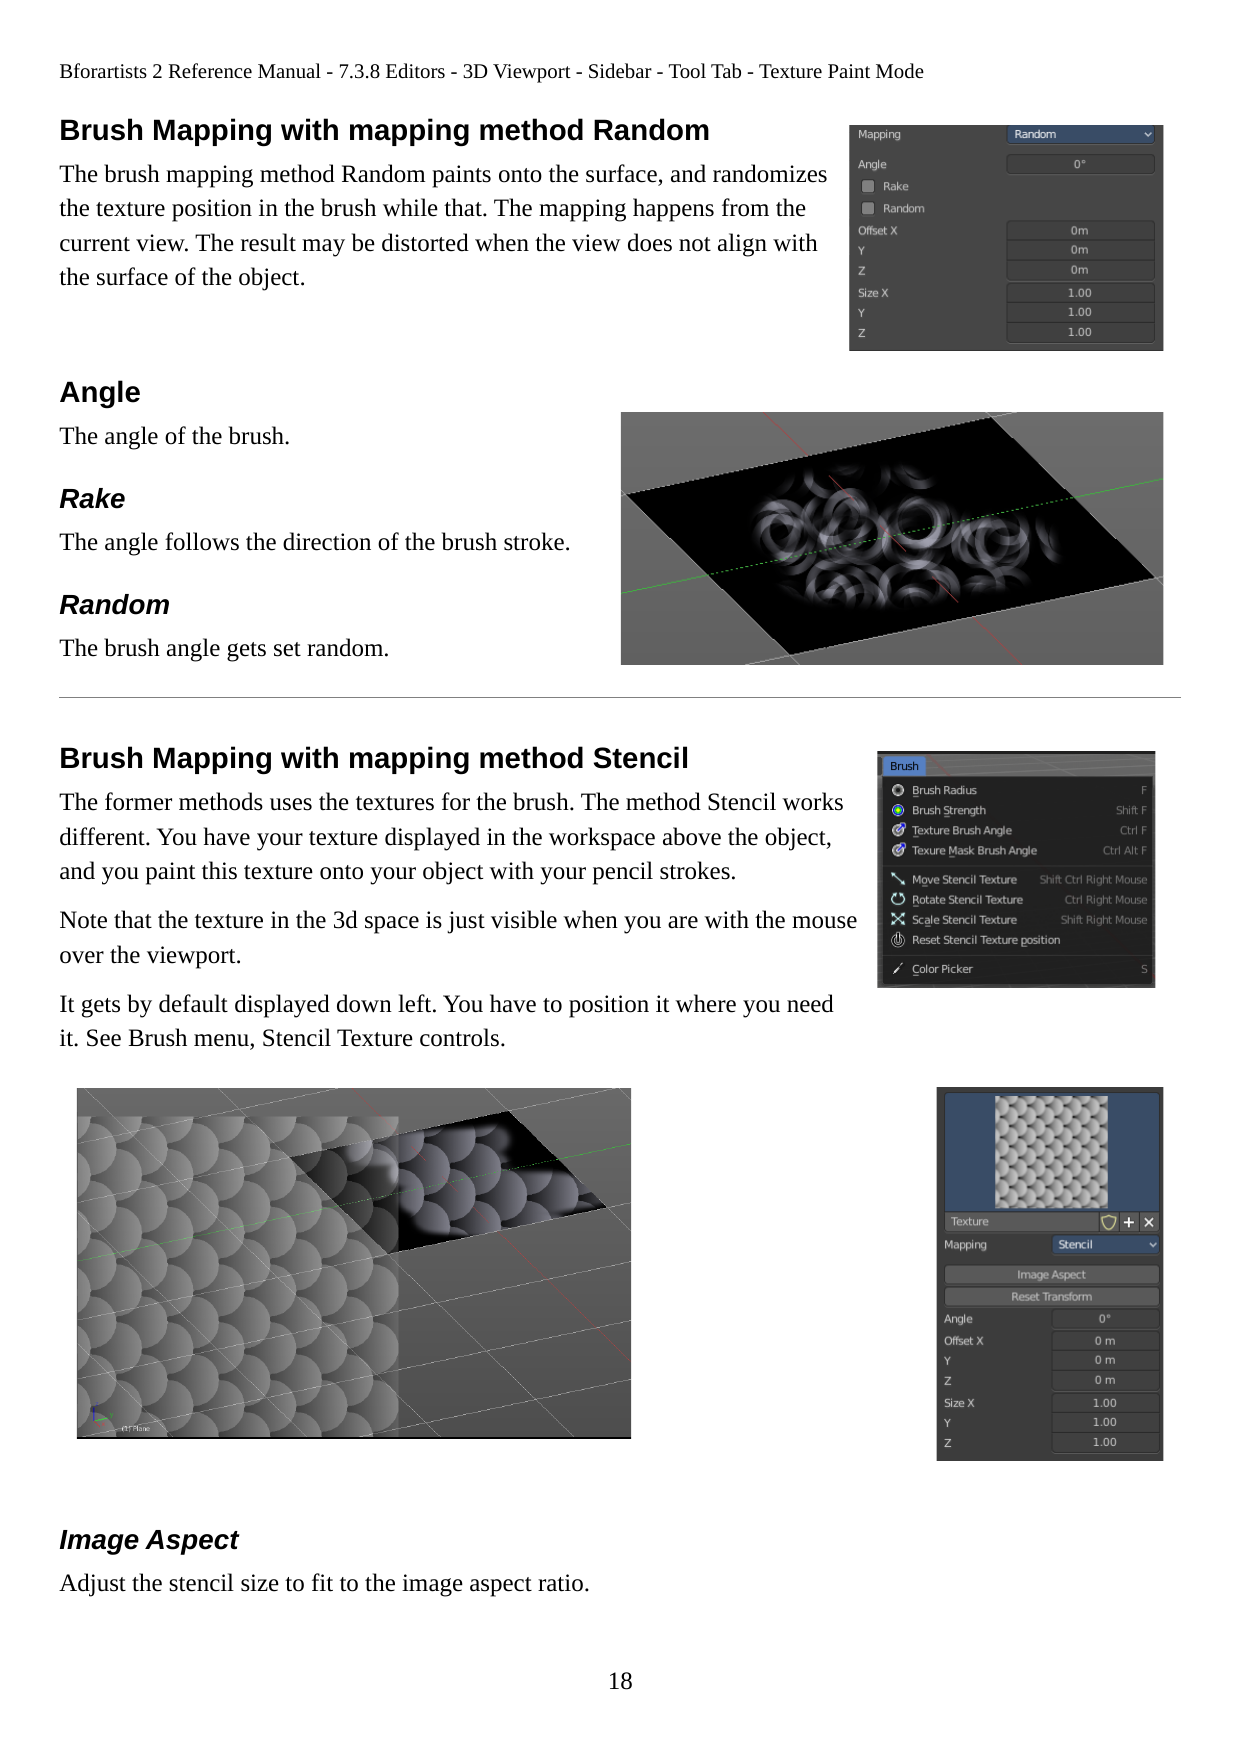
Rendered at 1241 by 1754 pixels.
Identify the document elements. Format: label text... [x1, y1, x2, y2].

text Adjust the stencil size to fit to the image aspect ratio. [59, 1568, 1181, 1596]
subtitle Random [59, 589, 620, 621]
text Note that the texture in the 3d space is just visible when you are with the mouse over the viewport. [59, 905, 877, 968]
text It gets by default displayed down left. You have to position it where you need it. See Brush menu, Stencil Texture controls. [59, 989, 1181, 1052]
subtitle Angle [59, 375, 1181, 409]
picture [620, 412, 1164, 665]
text The angle of the brush. [59, 421, 620, 450]
text The angle follows the direction of the brush stroke. [59, 527, 620, 556]
picture [877, 751, 1156, 988]
subtitle Image Aspect [59, 1523, 1181, 1555]
picture [76, 1088, 632, 1439]
subtitle Brush Mapping with mapping method Random [59, 113, 1181, 146]
picture [849, 125, 1164, 351]
text The former methods uses the textures for the brush. The method Stencil works different. You have your texture displayed in the workspace above the object, and you paint this texture onto your object with your pencil strokes. [59, 787, 877, 885]
picture [936, 1087, 1164, 1461]
subtitle [1164, 483, 1181, 515]
subtitle Rake [59, 483, 620, 515]
text The brush mapping method Random paints onto the surface, and randomizes the texture position in the brush while that. The mapping happens from the current view. The result may be distorted when the view does not align with the surface of the object. [59, 159, 849, 291]
subtitle [1164, 589, 1181, 621]
text The brush angle gets set random. [59, 633, 620, 662]
subtitle Brush Mapping with mapping method Stencil [59, 741, 1181, 775]
text [1164, 421, 1181, 450]
